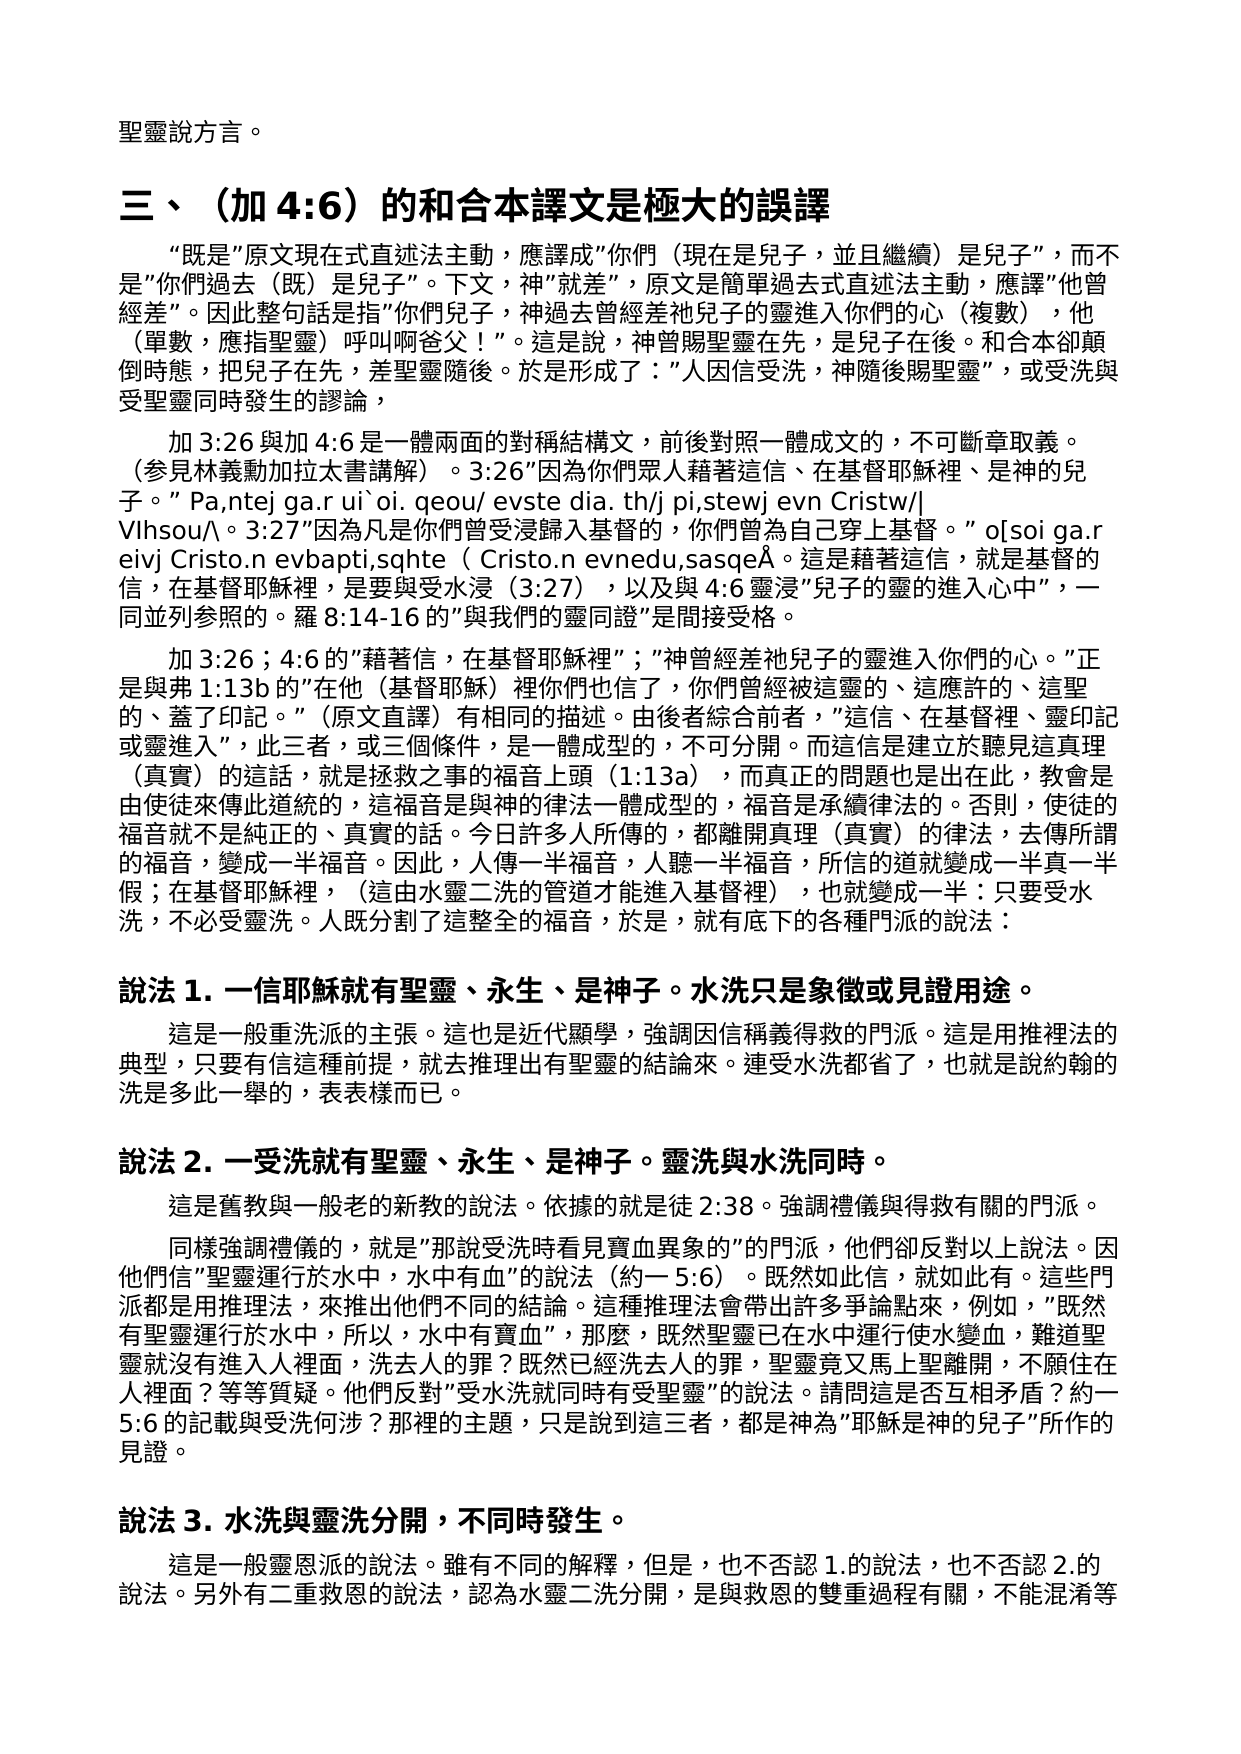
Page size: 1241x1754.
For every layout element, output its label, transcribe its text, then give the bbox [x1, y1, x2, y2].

text 同樣強調禮儀的，就是”那說受洗時看見寶血異象的”的門派，他們卻反對以上說法。因他們信”聖靈運行於水中，水中有血”的說法（約一5:6）。既然如此信，就如此有。這些門派都是用推理法，來推出他們不同的結論。這種推理法會帶出許多爭論點來，例如，”既然有聖靈運行於水中，所以，水中有寶血”，那麼，既然聖靈已在水中運行使水變血，難道聖靈就沒有進入人裡面，洗去人的罪？既然已經洗去人的罪，聖靈竟又馬上聖離開，不願住在人裡面？等等質疑。他們反對”受水洗就同時有受聖靈”的說法。請問這是否互相矛盾？約一5:6的記載與受洗何涉？那裡的主題，只是說到這三者，都是神為”耶穌是神的兒子”所作的見證。 [118, 1234, 1122, 1467]
text 加3:26；4:6的”藉著信，在基督耶穌裡”；”神曾經差祂兒子的靈進入你們的心。”正是與弗1:13b的”在他（基督耶穌）裡你們也信了，你們曾經被這靈的、這應許的、這聖的、蓋了印記。”（原文直譯）有相同的描述。由後者綜合前者，”這信、在基督裡、靈印記或靈進入”，此三者，或三個條件，是一體成型的，不可分開。而這信是建立於聽見這真理（真實）的這話，就是拯救之事的福音上頭（1:13a），而真正的問題也是出在此，教會是由使徒來傳此道統的，這福音是與神的律法一體成型的，福音是承續律法的。否則，使徒的福音就不是純正的、真實的話。今日許多人所傳的，都離開真理（真實）的律法，去傳所謂的福音，變成一半福音。因此，人傳一半福音，人聽一半福音，所信的道就變成一半真一半假；在基督耶穌裡，（這由水靈二洗的管道才能進入基督裡），也就變成一半：只要受水洗，不必受靈洗。人既分割了這整全的福音，於是，就有底下的各種門派的說法： [118, 645, 1122, 937]
subtitle 三、（加4:6）的和合本譯文是極大的誤譯 [118, 185, 1122, 228]
text 這是一般重洗派的主張。這也是近代顯學，強調因信稱義得救的門派。這是用推裡法的典型，只要有信這種前提，就去推理出有聖靈的結論來。連受水洗都省了，也就是說約翰的洗是多此一舉的，表表樣而已。 [118, 1021, 1122, 1108]
subtitle 說法1. 一信耶穌就有聖靈、永生、是神子。水洗只是象徵或見證用途。 [118, 974, 1122, 1008]
text 加3:26與加4:6是一體兩面的對稱結構文，前後對照一體成文的，不可斷章取義。（参見林義勳加拉太書講解）。3:26”因為你們眾人藉著這信、在基督耶穌裡、是神的兒子。” Pa,ntej ga.r ui`oi. qeou/ evste dia. th/j pi,stewj evn Cristw/| VIhsou/\。3:27”因為凡是你們曾受浸歸入基督的，你們曾為自己穿上基督。” o[soi ga.r eivj Cristo.n evbapti,sqhte（ Cristo.n evnedu,sasqeÅ。這是藉著這信，就是基督的信，在基督耶穌裡，是要與受水浸（3:27），以及與4:6靈浸”兒子的靈的進入心中”，一同並列参照的。羅8:14-16的”與我們的靈同證”是間接受格。 [118, 428, 1122, 633]
subtitle 說法3. 水洗與靈洗分開，不同時發生。 [118, 1505, 1122, 1539]
text 這是一般靈恩派的說法。雖有不同的解釋，但是，也不否認1.的說法，也不否認2.的說法。另外有二重救恩的說法，認為水靈二洗分開，是與救恩的雙重過程有關，不能混淆等 [118, 1551, 1122, 1609]
text 這是舊教與一般老的新教的說法。依據的就是徒2:38。強調禮儀與得救有關的門派。 [118, 1192, 1122, 1221]
text 聖靈說方言。 [118, 118, 1122, 147]
subtitle 說法2. 一受洗就有聖靈、永生、是神子。靈洗與水洗同時。 [118, 1146, 1122, 1180]
text “既是”原文現在式直述法主動，應譯成”你們（現在是兒子，並且繼續）是兒子”，而不是”你們過去（既）是兒子”。下文，神”就差”，原文是簡單過去式直述法主動，應譯”他曾經差”。因此整句話是指”你們兒子，神過去曾經差祂兒子的靈進入你們的心（複數），他（單數，應指聖靈）呼叫啊爸父！”。這是說，神曾賜聖靈在先，是兒子在後。和合本卻顛倒時態，把兒子在先，差聖靈隨後。於是形成了：”人因信受洗，神隨後賜聖靈”，或受洗與受聖靈同時發生的謬論， [118, 241, 1122, 416]
